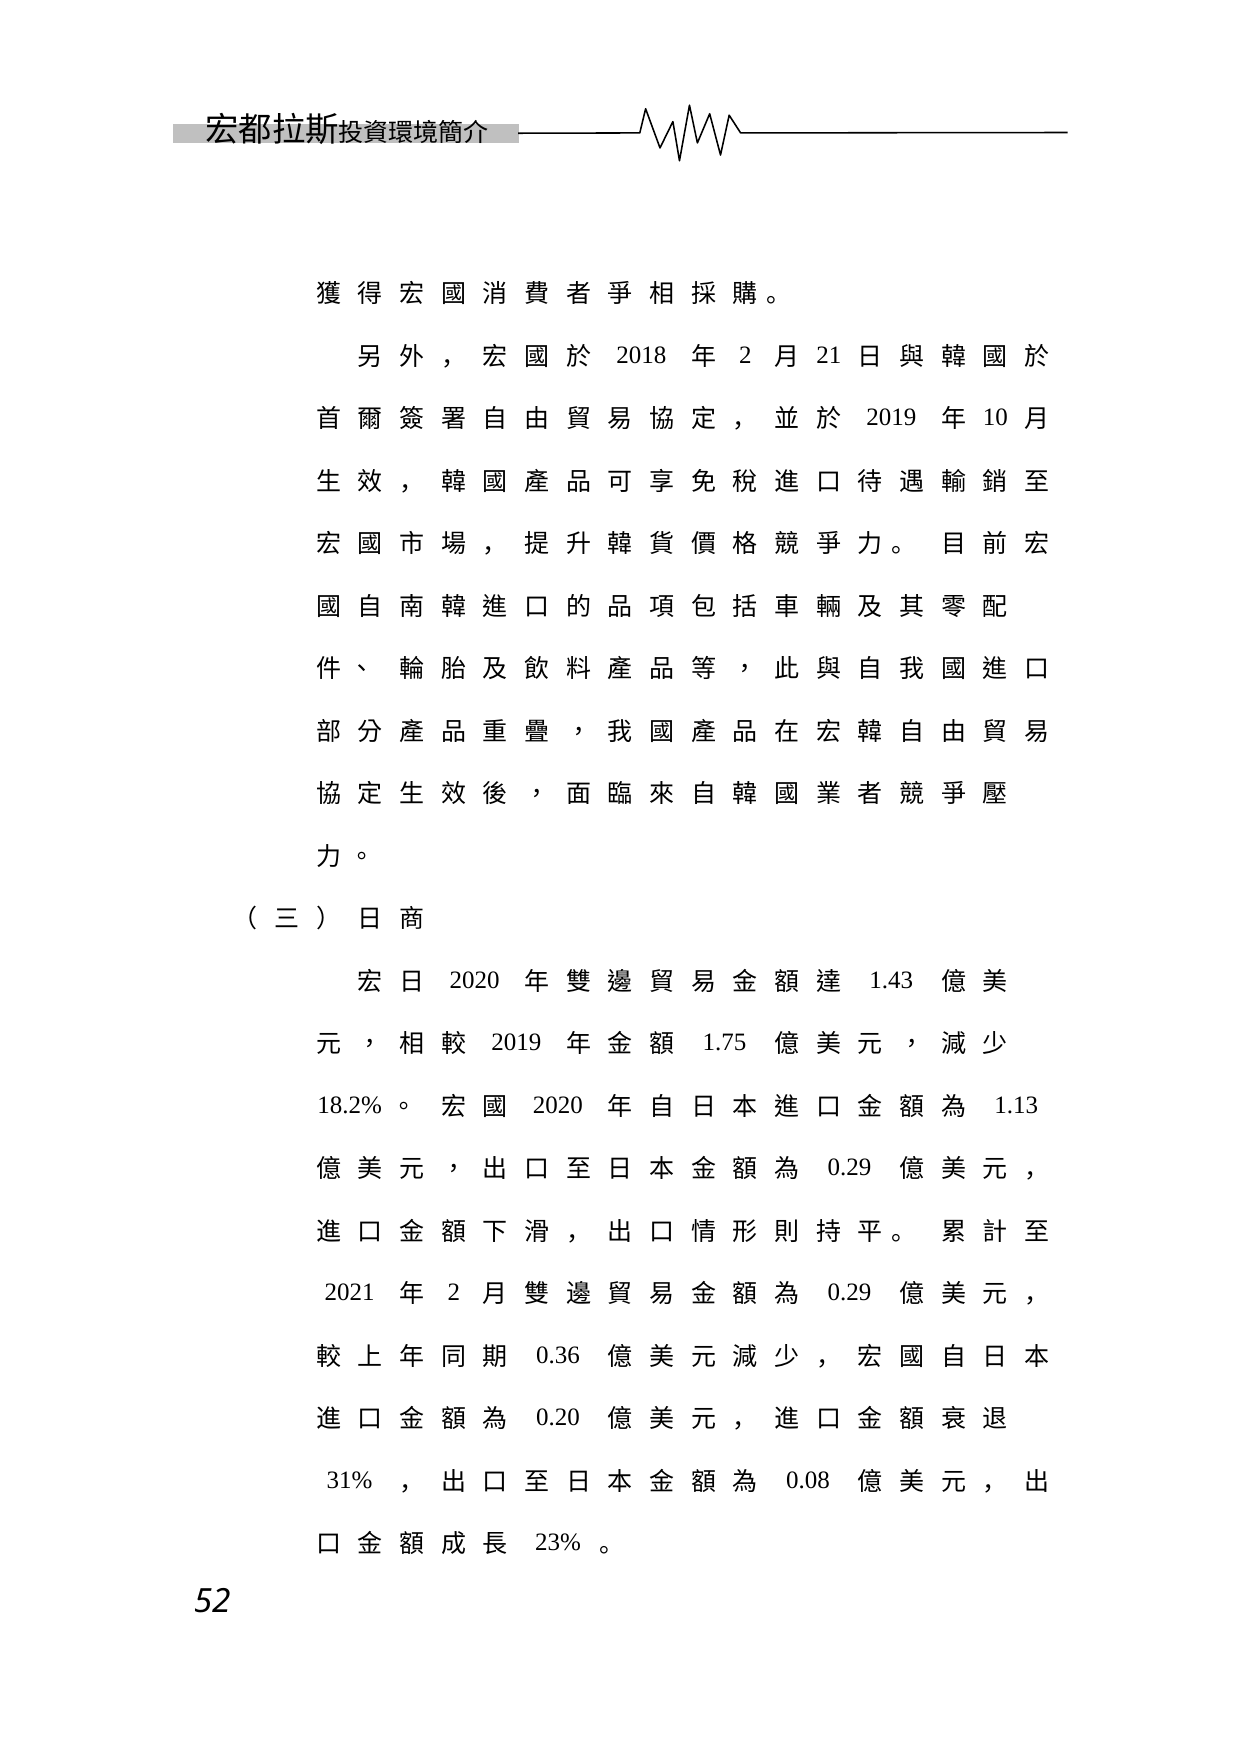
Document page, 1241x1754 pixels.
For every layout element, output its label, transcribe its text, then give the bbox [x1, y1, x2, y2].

text 宏日2020年雙邊貿易金額達1.43億美元，相較2019年金額1.75億美元，減少18.2%。宏國2020年自日本進口金額為1.13億美元，出口至日本金額為0.29億美元，進口金額下滑，出口情形則持平。累計至2021年2月雙邊貿易金額為0.29億美元，較上年同期0.36億美元減少，宏國自日本進口金額為0.20億美元，進口金額衰退31%，出口至日本金額為0.08億美元，出口金額成長23%。 [281, 938, 1058, 1563]
text 另外，宏國於2018年2月21日與韓國於首爾簽署自由貿易協定，並於2019年10月生效，韓國產品可享免稅進口待遇輸銷至宏國市場，提升韓貨價格競爭力。目前宏國自南韓進口的品項包括車輛及其零配件、輪胎及飲料產品等，此與自我國進口部分產品重疊，我國產品在宏韓自由貿易協定生效後，面臨來自韓國業者競爭壓力。 [281, 313, 1058, 875]
text （三）日商 [207, 875, 1058, 938]
text 獲得宏國消費者爭相採購。 [281, 250, 1058, 313]
